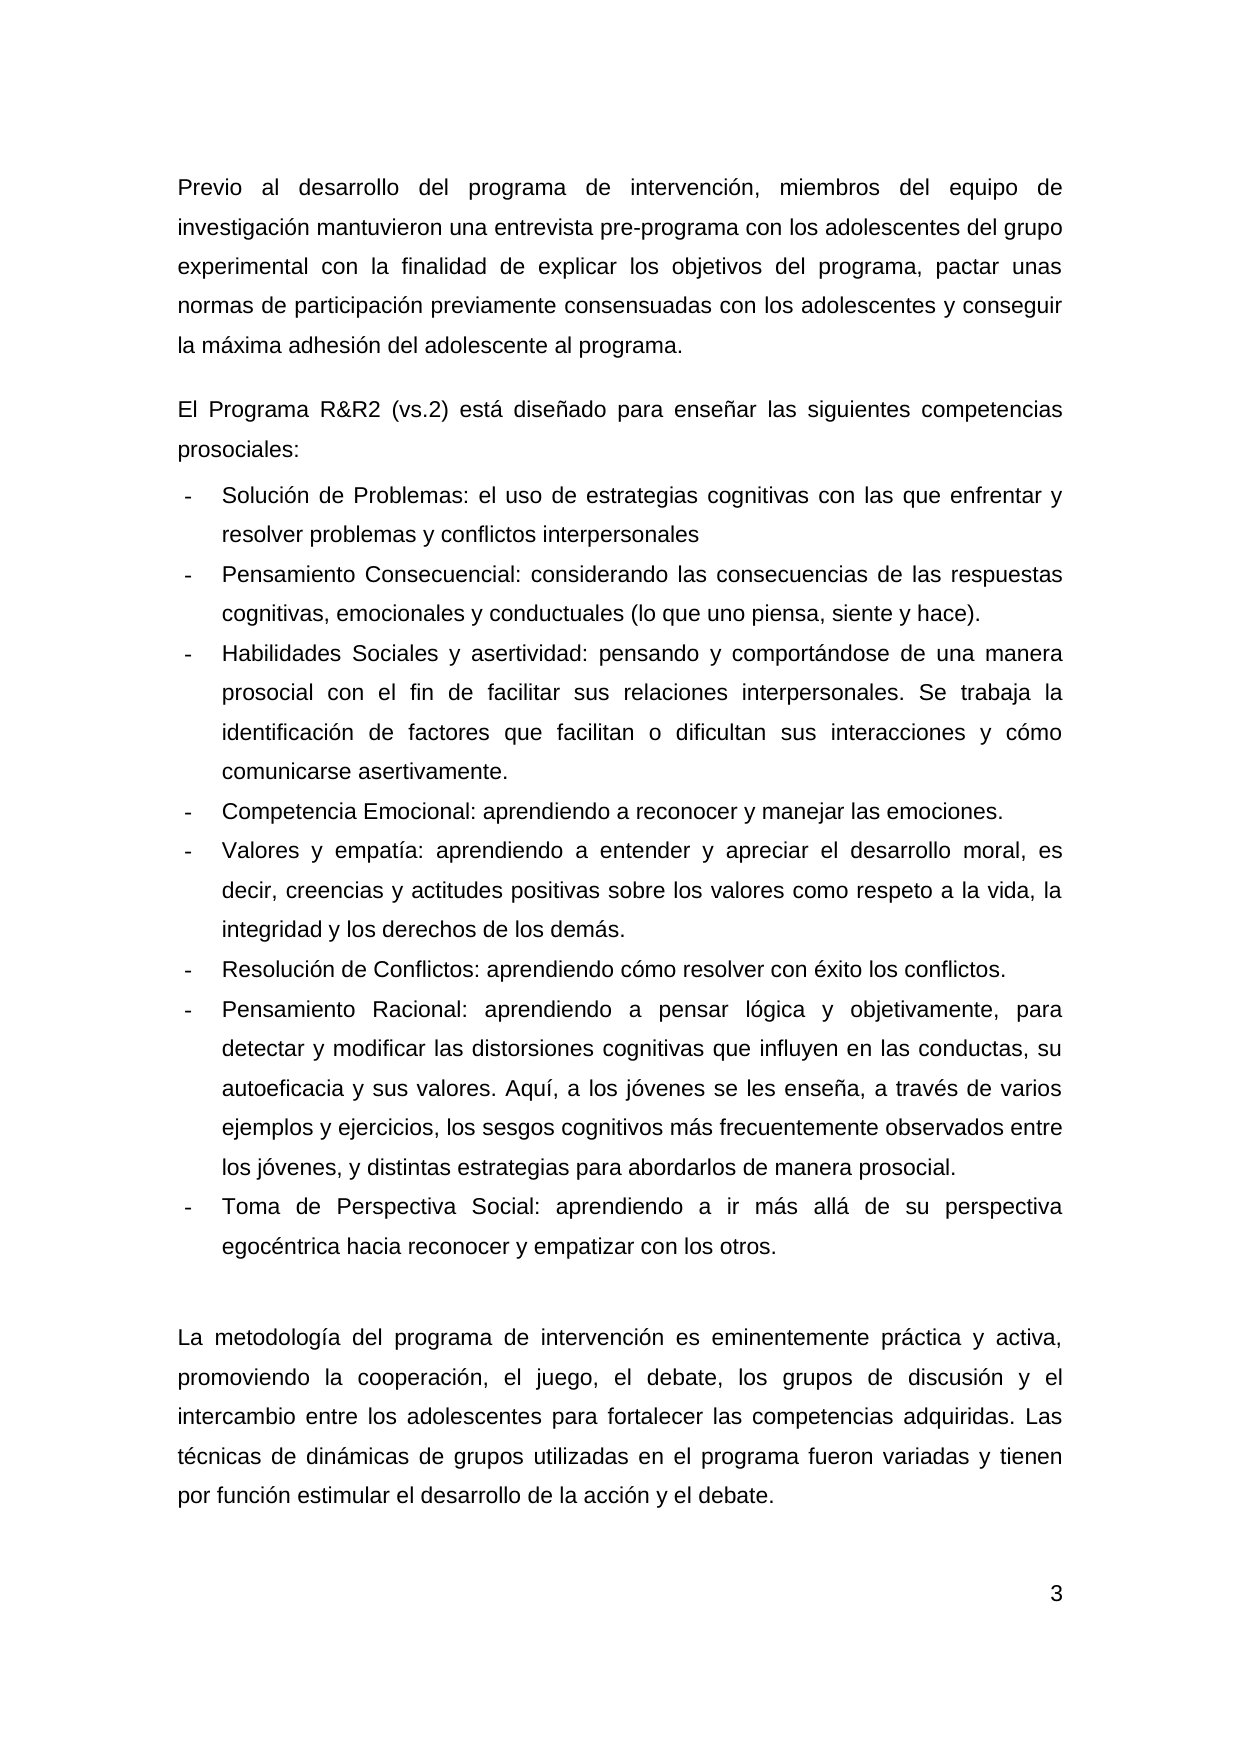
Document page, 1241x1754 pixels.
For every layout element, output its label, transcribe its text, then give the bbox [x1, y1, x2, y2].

list Pensamiento Consecuencial: considerando las consecuencias de las respuestas cognitivas, emocionales y conductuales (lo que uno piensa, siente y hace). [184, 561, 1063, 627]
subtitle El Programa R&R2 (vs.2) está diseñado para enseñar las siguientes competencias prosociales: [177, 396, 1063, 462]
list Resolución de Conflictos: aprendiendo cómo resolver con éxito los conflictos. [184, 956, 1063, 982]
list Habilidades Sociales y asertividad: pensando y comportándose de una manera prosocial con el fin de facilitar sus relaciones interpersonales. Se trabaja la identificación de factores que facilitan o dificultan sus interacciones y cómo comunicarse asertivamente. [184, 640, 1063, 784]
text Previo al desarrollo del programa de intervención, miembros del equipo de investigación mantuvieron una entrevista pre-programa con los adolescentes del grupo experimental con la finalidad de explicar los objetivos del programa, pactar unas normas de participación previamente consensuadas con los adolescentes y conseguir la máxima adhesión del adolescente al programa. [177, 174, 1063, 358]
list Valores y empatía: aprendiendo a entender y apreciar el desarrollo moral, es decir, creencias y actitudes positivas sobre los valores como respeto a la vida, la integridad y los derechos de los demás. [184, 837, 1063, 943]
text La metodología del programa de intervención es eminentemente práctica y activa, promoviendo la cooperación, el juego, el debate, los grupos de discusión y el intercambio entre los adolescentes para fortalecer las competencias adquiridas. Las técnicas de dinámicas de grupos utilizadas en el programa fueron variadas y tienen por función estimular el desarrollo de la acción y el debate. [177, 1324, 1063, 1508]
list Pensamiento Racional: aprendiendo a pensar lógica y objetivamente, para detectar y modificar las distorsiones cognitivas que influyen en las conductas, su autoeficacia y sus valores. Aquí, a los jóvenes se les enseña, a través de varios ejemplos y ejercicios, los sesgos cognitivos más frecuentemente observados entre los jóvenes, y distintas estrategias para abordarlos de manera prosocial. [184, 996, 1063, 1180]
list Solución de Problemas: el uso de estrategias cognitivas con las que enfrentar y resolver problemas y conflictos interpersonales [184, 482, 1063, 547]
list Competencia Emocional: aprendiendo a reconocer y manejar las emociones. [184, 798, 1063, 824]
list Toma de Perspectiva Social: aprendiendo a ir más allá de su perspectiva egocéntrica hacia reconocer y empatizar con los otros. [184, 1193, 1063, 1259]
